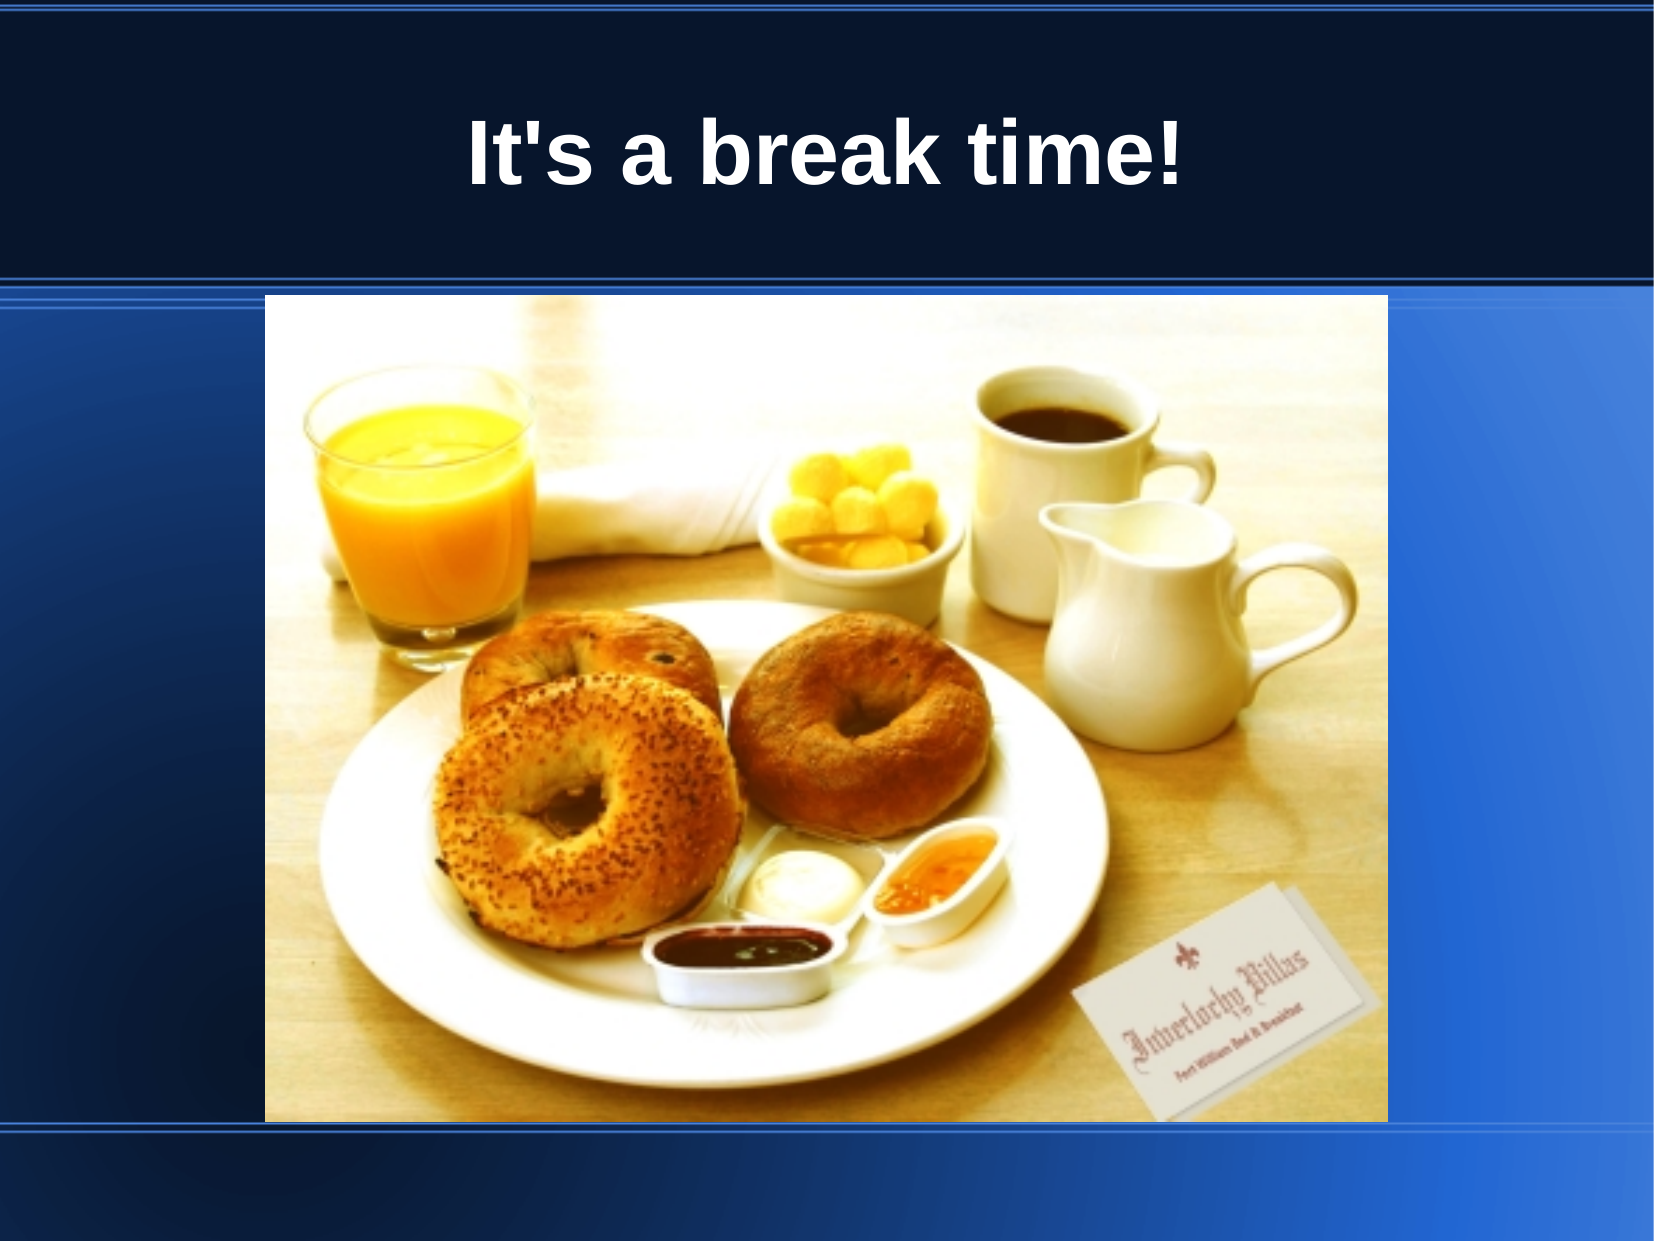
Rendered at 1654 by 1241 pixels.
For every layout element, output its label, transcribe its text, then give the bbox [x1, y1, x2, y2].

title It's a break time! [82, 49, 1571, 257]
picture [0, 0, 1654, 1241]
